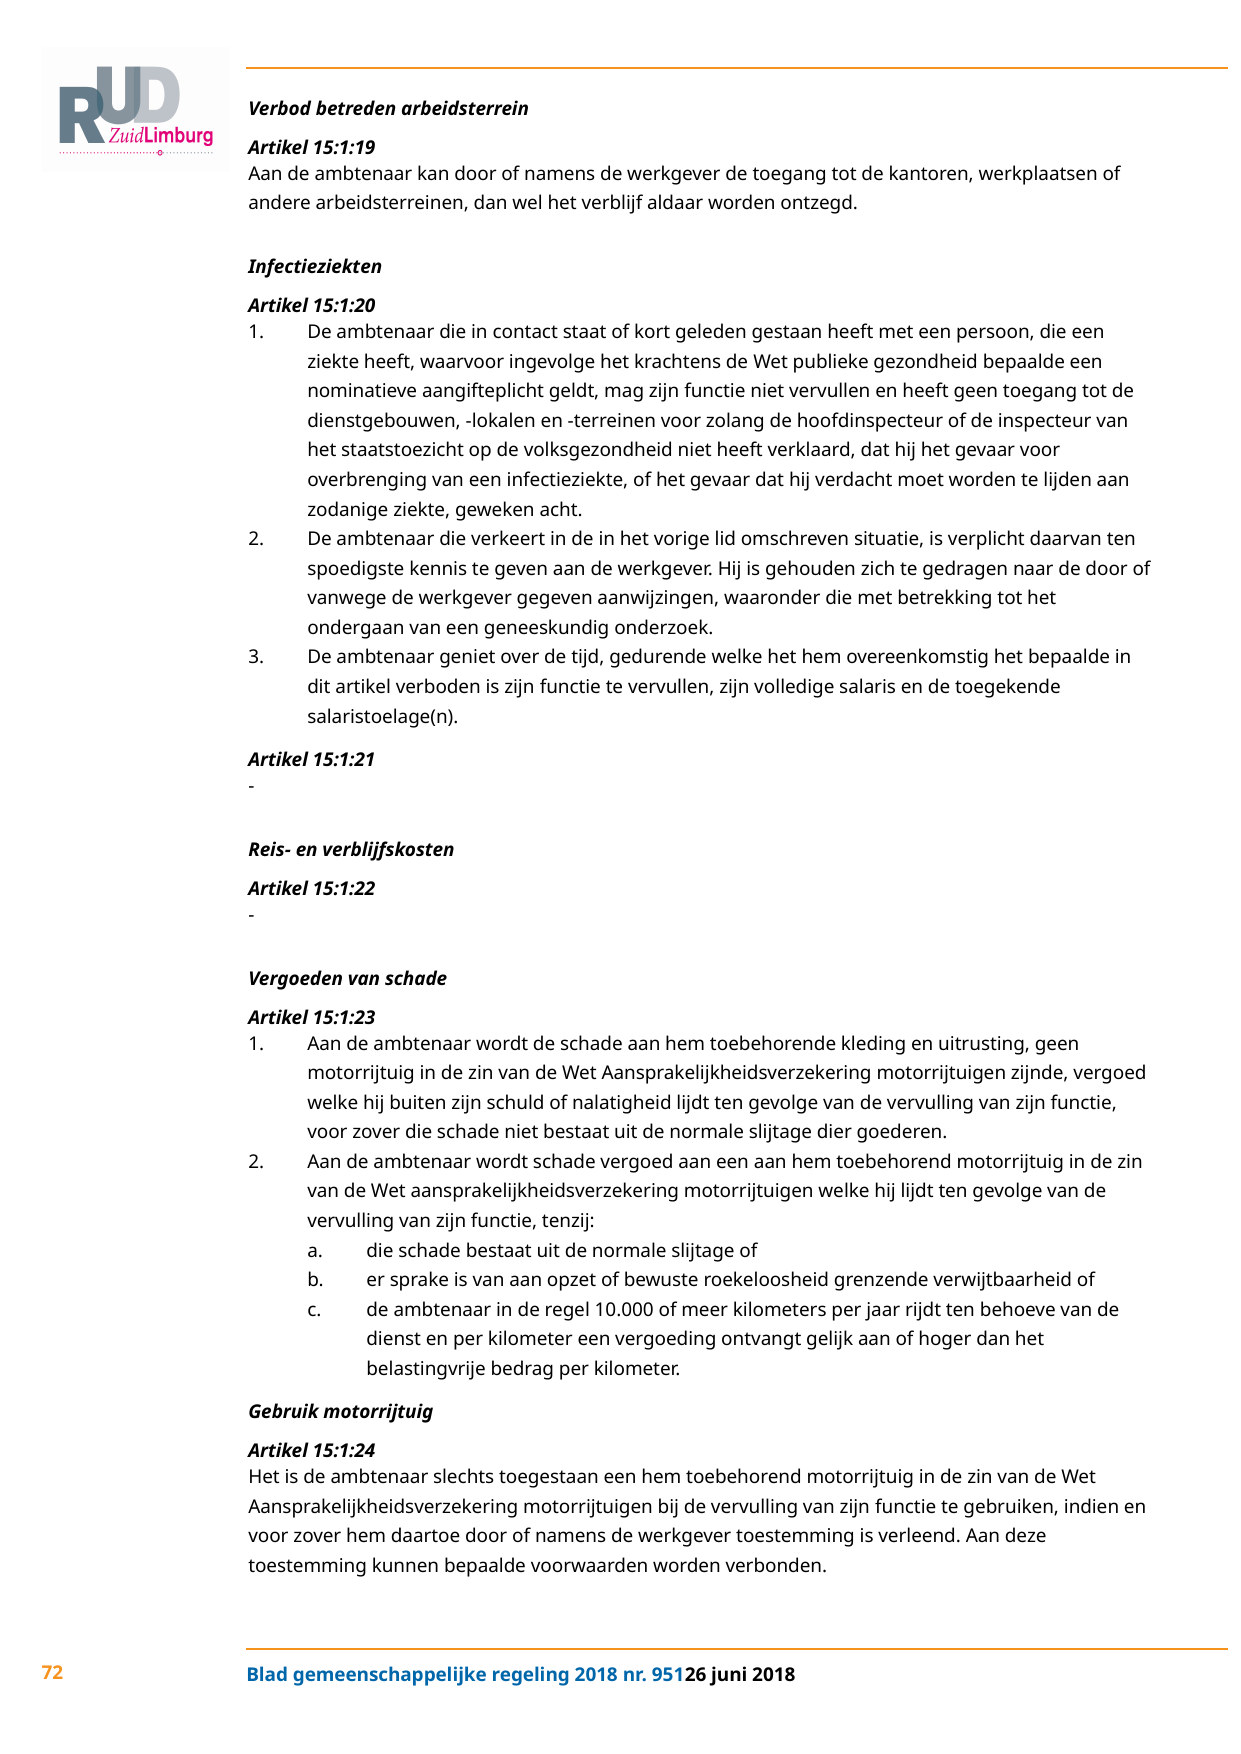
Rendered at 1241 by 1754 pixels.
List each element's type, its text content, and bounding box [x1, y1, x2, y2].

text Gebruik motorrijtuig [248, 1398, 1152, 1424]
text - [248, 772, 1152, 797]
text Artikel 15:1:19 [248, 134, 1152, 160]
text Vergoeden van schade [248, 965, 1152, 990]
text Het is de ambtenaar slechts toegestaan een hem toebehorend motorrijtuig in de zin van de Wet Aansprakelijkheidsverzekering motorrijtuigen bij de vervulling van zijn functie te gebruiken, indien en voor zover hem daartoe door of namens de werkgever toestemming is verleend. Aan deze toestemming kunnen bepaalde voorwaarden worden verbonden. [248, 1463, 1152, 1578]
text - [248, 901, 1152, 926]
list er sprake is van aan opzet of bewuste roekeloosheid grenzende verwijtbaarheid of [307, 1266, 1152, 1292]
list De ambtenaar die in contact staat of kort geleden gestaan heeft met een persoon, die een ziekte heeft, waarvoor ingevolge het krachtens de Wet publieke gezondheid bepaalde een nominatieve aangifteplicht geldt, mag zijn functie niet vervullen en heeft geen toegang tot de dienstgebouwen, -lokalen en -terreinen voor zolang de hoofdinspecteur of de inspecteur van het staatstoezicht op de volksgezondheid niet heeft verklaard, dat hij het gevaar voor overbrenging van een infectieziekte, of het gevaar dat hij verdacht moet worden te lijden aan zodanige ziekte, geweken acht. [248, 318, 1152, 522]
picture [41, 47, 231, 172]
text Infectieziekten [248, 253, 1152, 279]
list De ambtenaar geniet over de tijd, gedurende welke het hem overeenkomstig het bepaalde in dit artikel verboden is zijn functie te vervullen, zijn volledige salaris en de toegekende salaristoelage(n). [248, 644, 1152, 729]
text Artikel 15:1:21 [248, 746, 1152, 772]
list de ambtenaar in de regel 10.000 of meer kilometers per jaar rijdt ten behoeve van de dienst en per kilometer een vergoeding ontvangt gelijk aan of hoger dan het belastingvrije bedrag per kilometer. [307, 1296, 1152, 1381]
list De ambtenaar die verkeert in de in het vorige lid omschreven situatie, is verplicht daarvan ten spoedigste kennis te geven aan de werkgever. Hij is gehouden zich te gedragen naar de door of vanwege de werkgever gegeven aanwijzingen, waaronder die met betrekking tot het ondergaan van een geneeskundig onderzoek. [248, 525, 1152, 640]
text Artikel 15:1:24 [248, 1437, 1152, 1463]
text Artikel 15:1:22 [248, 875, 1152, 901]
list Aan de ambtenaar wordt de schade aan hem toebehorende kleding en uitrusting, geen motorrijtuig in de zin van de Wet Aansprakelijkheidsverzekering motorrijtuigen zijnde, vergoed welke hij buiten zijn schuld of nalatigheid lijdt ten gevolge van de vervulling van zijn functie, voor zover die schade niet bestaat uit de normale slijtage dier goederen. [248, 1030, 1152, 1144]
text Reis- en verblijfskosten [248, 836, 1152, 861]
list die schade bestaat uit de normale slijtage of [307, 1237, 1152, 1262]
text Verbod betreden arbeidsterrein [248, 95, 1152, 121]
text Artikel 15:1:20 [248, 293, 1152, 318]
text Aan de ambtenaar kan door of namens de werkgever de toegang tot de kantoren, werkplaatsen of andere arbeidsterreinen, dan wel het verblijf aldaar worden ontzegd. [248, 160, 1152, 215]
list Aan de ambtenaar wordt schade vergoed aan een aan hem toebehorend motorrijtuig in de zin van de Wet aansprakelijkheidsverzekering motorrijtuigen welke hij lijdt ten gevolge van de vervulling van zijn functie, tenzij: [248, 1148, 1152, 1233]
text Artikel 15:1:23 [248, 1004, 1152, 1030]
